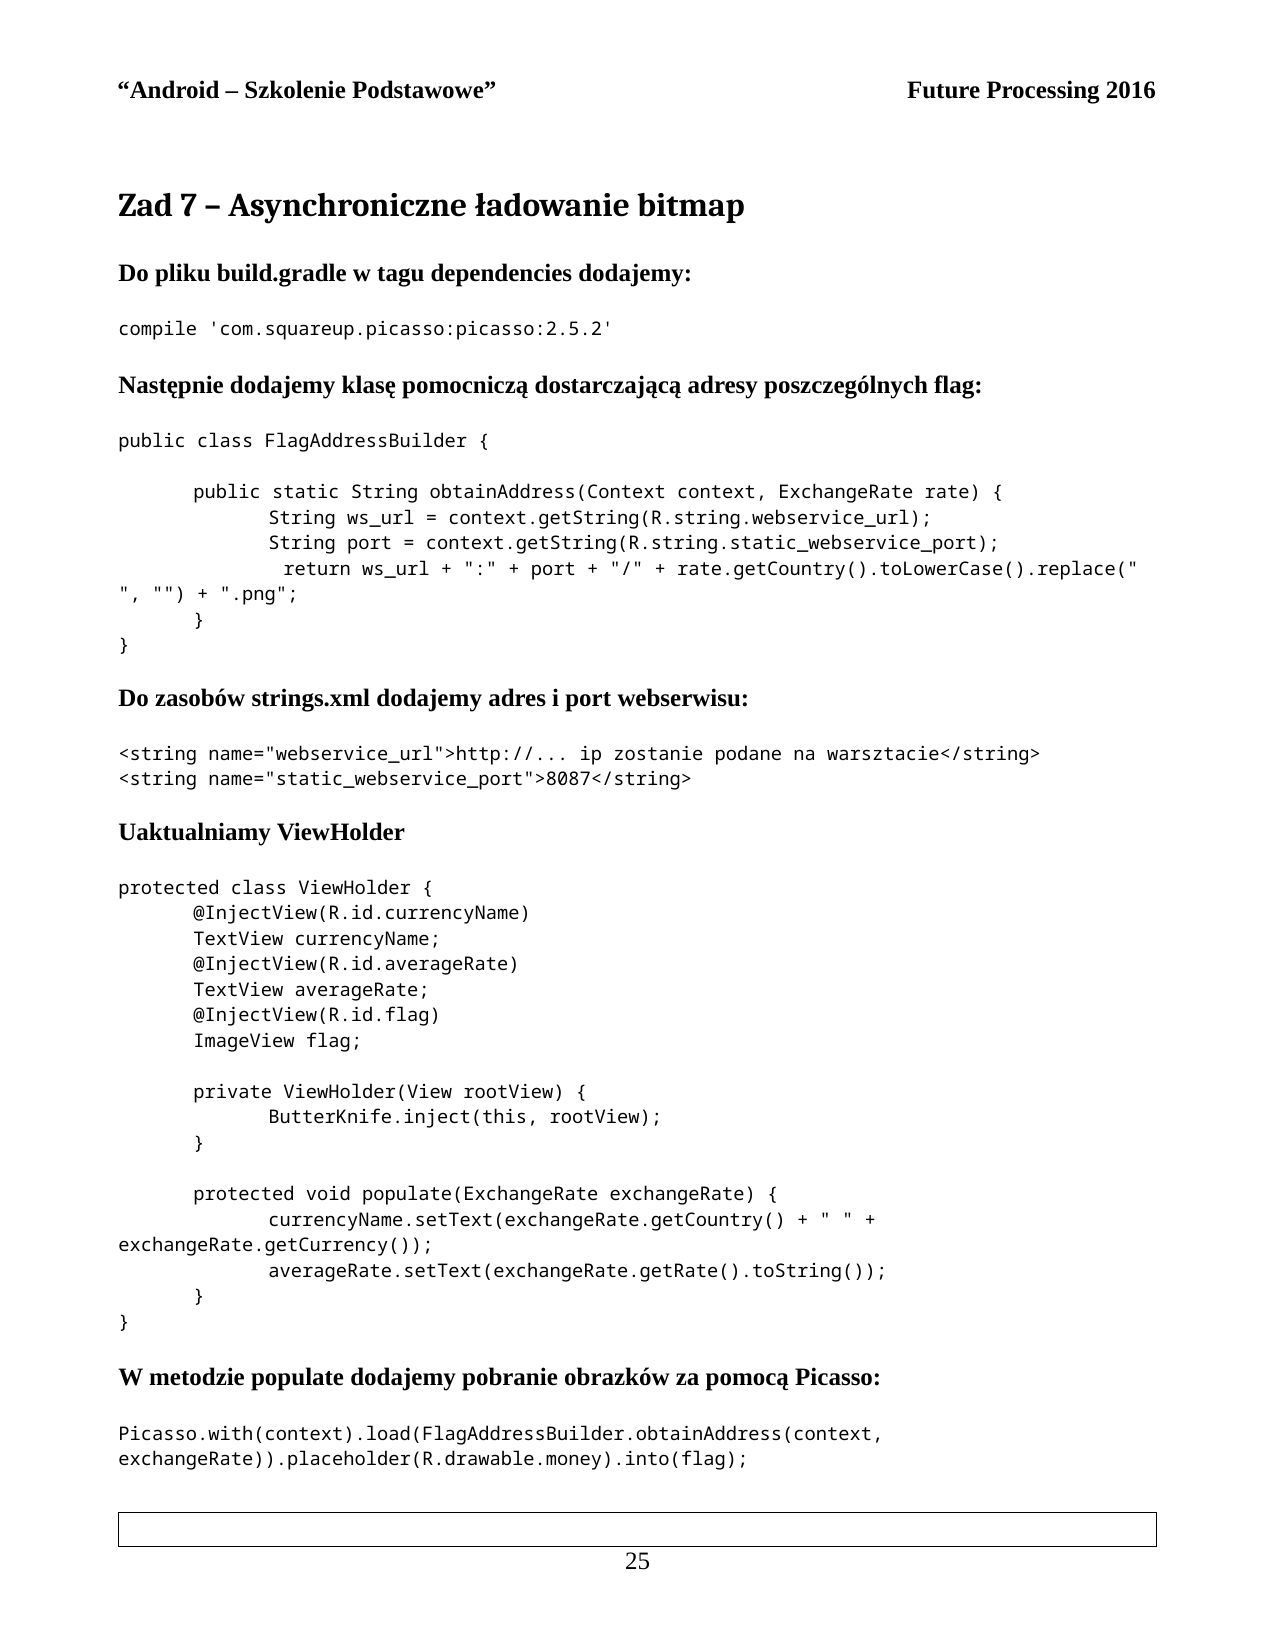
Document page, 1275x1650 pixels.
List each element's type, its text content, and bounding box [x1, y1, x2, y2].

text String ws_url = context.getString(R.string.webservice_url); [118, 504, 1157, 529]
text @InjectView(R.id.flag) [118, 1002, 1157, 1027]
text public class FlagAddressBuilder { [118, 427, 1157, 453]
text TextView currencyName; [118, 925, 1157, 951]
text return ws_url + ":" + port + "/" + rate.getCountry().toLowerCase().replace(" ", "") + ".png"; [118, 555, 1157, 606]
text compile 'com.squareup.picasso:picasso:2.5.2' [118, 316, 1157, 341]
text <string name="static_webservice_port">8087</string> [118, 766, 1157, 791]
text ImageView flag; [118, 1027, 1157, 1053]
text } [118, 606, 1157, 632]
text Następnie dodajemy klasę pomocniczą dostarczającą adresy poszczególnych flag: [118, 370, 1157, 399]
text private ViewHolder(View rootView) { [118, 1078, 1157, 1104]
text W metodzie populate dodajemy pobranie obrazków za pomocą Picasso: [118, 1362, 1157, 1391]
text ButterKnife.inject(this, rootView); [118, 1104, 1157, 1129]
text @InjectView(R.id.averageRate) [118, 951, 1157, 976]
text } [118, 1282, 1157, 1308]
text Zad 7 – Asynchroniczne ładowanie bitmap [118, 186, 1157, 224]
text TextView averageRate; [118, 976, 1157, 1002]
text Do zasobów strings.xml dodajemy adres i port webserwisu: [118, 683, 1157, 711]
text averageRate.setText(exchangeRate.getRate().toString()); [118, 1257, 1157, 1282]
text currencyName.setText(exchangeRate.getCountry() + " " + exchangeRate.getCurrency()); [118, 1206, 1157, 1257]
text } [118, 1129, 1157, 1155]
text String port = context.getString(R.string.static_webservice_port); [118, 529, 1157, 555]
text } [118, 1308, 1157, 1333]
text protected void populate(ExchangeRate exchangeRate) { [118, 1180, 1157, 1206]
text public static String obtainAddress(Context context, ExchangeRate rate) { [118, 478, 1157, 504]
text <string name="webservice_url">http://... ip zostanie podane na warsztacie</string> [118, 740, 1157, 766]
text Do pliku build.gradle w tagu dependencies dodajemy: [118, 258, 1157, 287]
text } [118, 632, 1157, 657]
text Picasso.with(context).load(FlagAddressBuilder.obtainAddress(context, exchangeRate)).placeholder(R.drawable.money).into(flag); [118, 1420, 1157, 1471]
text @InjectView(R.id.currencyName) [118, 900, 1157, 925]
text Uaktualniamy ViewHolder [118, 817, 1157, 845]
text protected class ViewHolder { [118, 874, 1157, 900]
